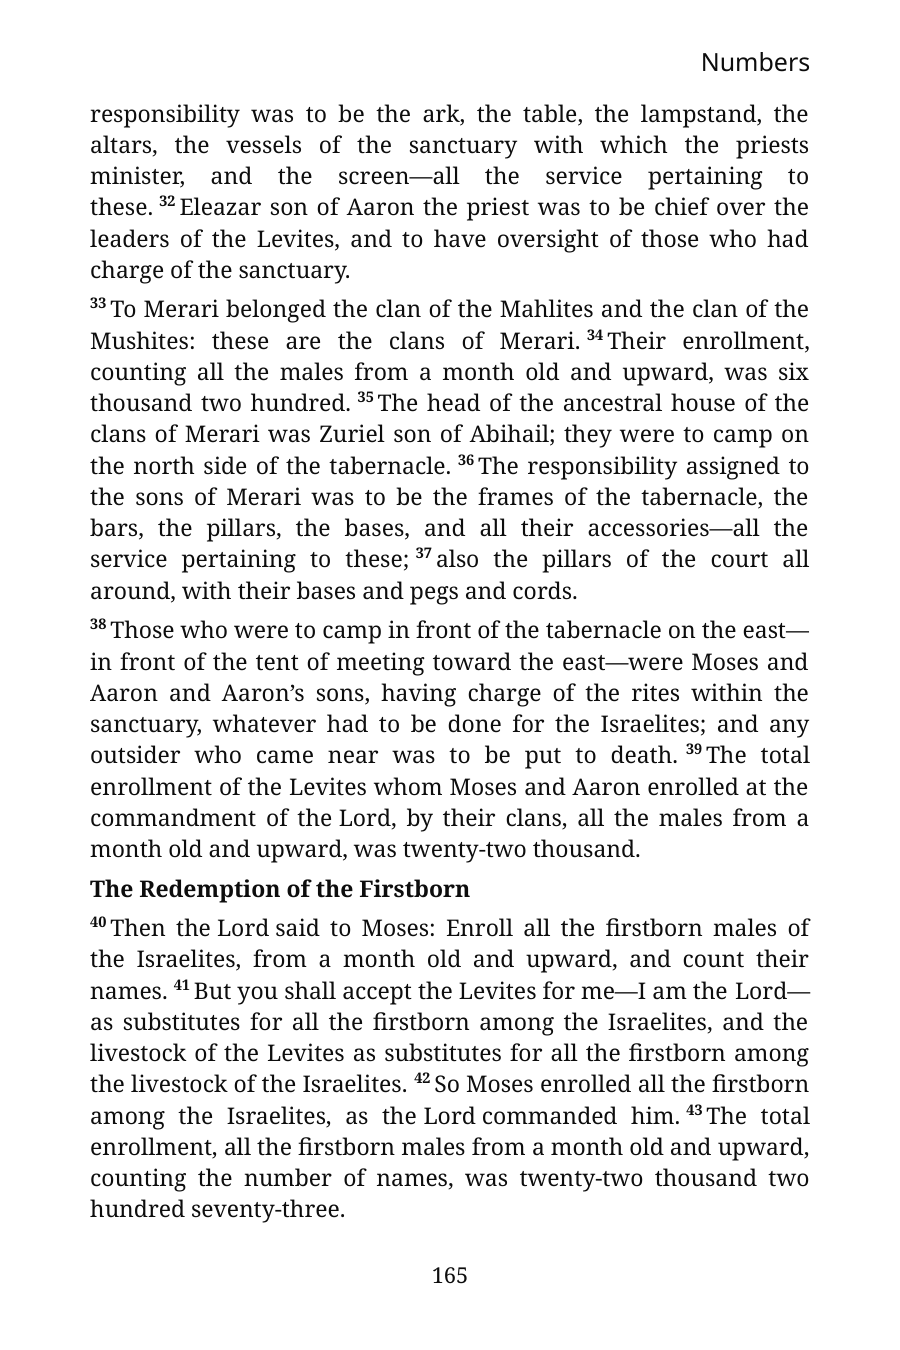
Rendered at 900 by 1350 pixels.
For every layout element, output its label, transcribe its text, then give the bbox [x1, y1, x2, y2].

text 40 Then the Lord said to Moses: Enroll all the firstborn males of the Israelites, from a month old and upward, and count their names. 41 But you shall accept the Levites for me—I am the Lord—as substitutes for all the firstborn among the Israelites, and the livestock of the Levites as substitutes for all the firstborn among the livestock of the Israelites. 42 So Moses enrolled all the firstborn among the Israelites, as the Lord commanded him. 43 The total enrollment, all the firstborn males from a month old and upward, counting the number of names, was twenty-two thousand two hundred seventy-three. [90, 912, 810, 1224]
text The Redemption of the Firstborn [90, 872, 810, 904]
text 33 To Merari belonged the clan of the Mahlites and the clan of the Mushites: these are the clans of Merari. 34 Their enrollment, counting all the males from a month old and upward, was six thousand two hundred. 35 The head of the ancestral house of the clans of Merari was Zuriel son of Abihail; they were to camp on the north side of the tabernacle. 36 The responsibility assigned to the sons of Merari was to be the frames of the tabernacle, the bars, the pillars, the bases, and all their accessories—all the service pertaining to these; 37 also the pillars of the court all around, with their bases and pegs and cords. [90, 293, 810, 606]
text 38 Those who were to camp in front of the tabernacle on the east—in front of the tent of meeting toward the east—were Moses and Aaron and Aaron’s sons, having charge of the rites within the sanctuary, whatever had to be done for the Israelites; and any outsider who came near was to be put to death. 39 The total enrollment of the Levites whom Moses and Aaron enrolled at the commandment of the Lord, by their clans, all the males from a month old and upward, was twenty-two thousand. [90, 614, 810, 864]
text responsibility was to be the ark, the table, the lampstand, the altars, the vessels of the sanctuary with which the priests minister, and the screen—all the service pertaining to these. 32 Eleazar son of Aaron the priest was to be chief over the leaders of the Levites, and to have oversight of those who had charge of the sanctuary. [90, 97, 810, 285]
